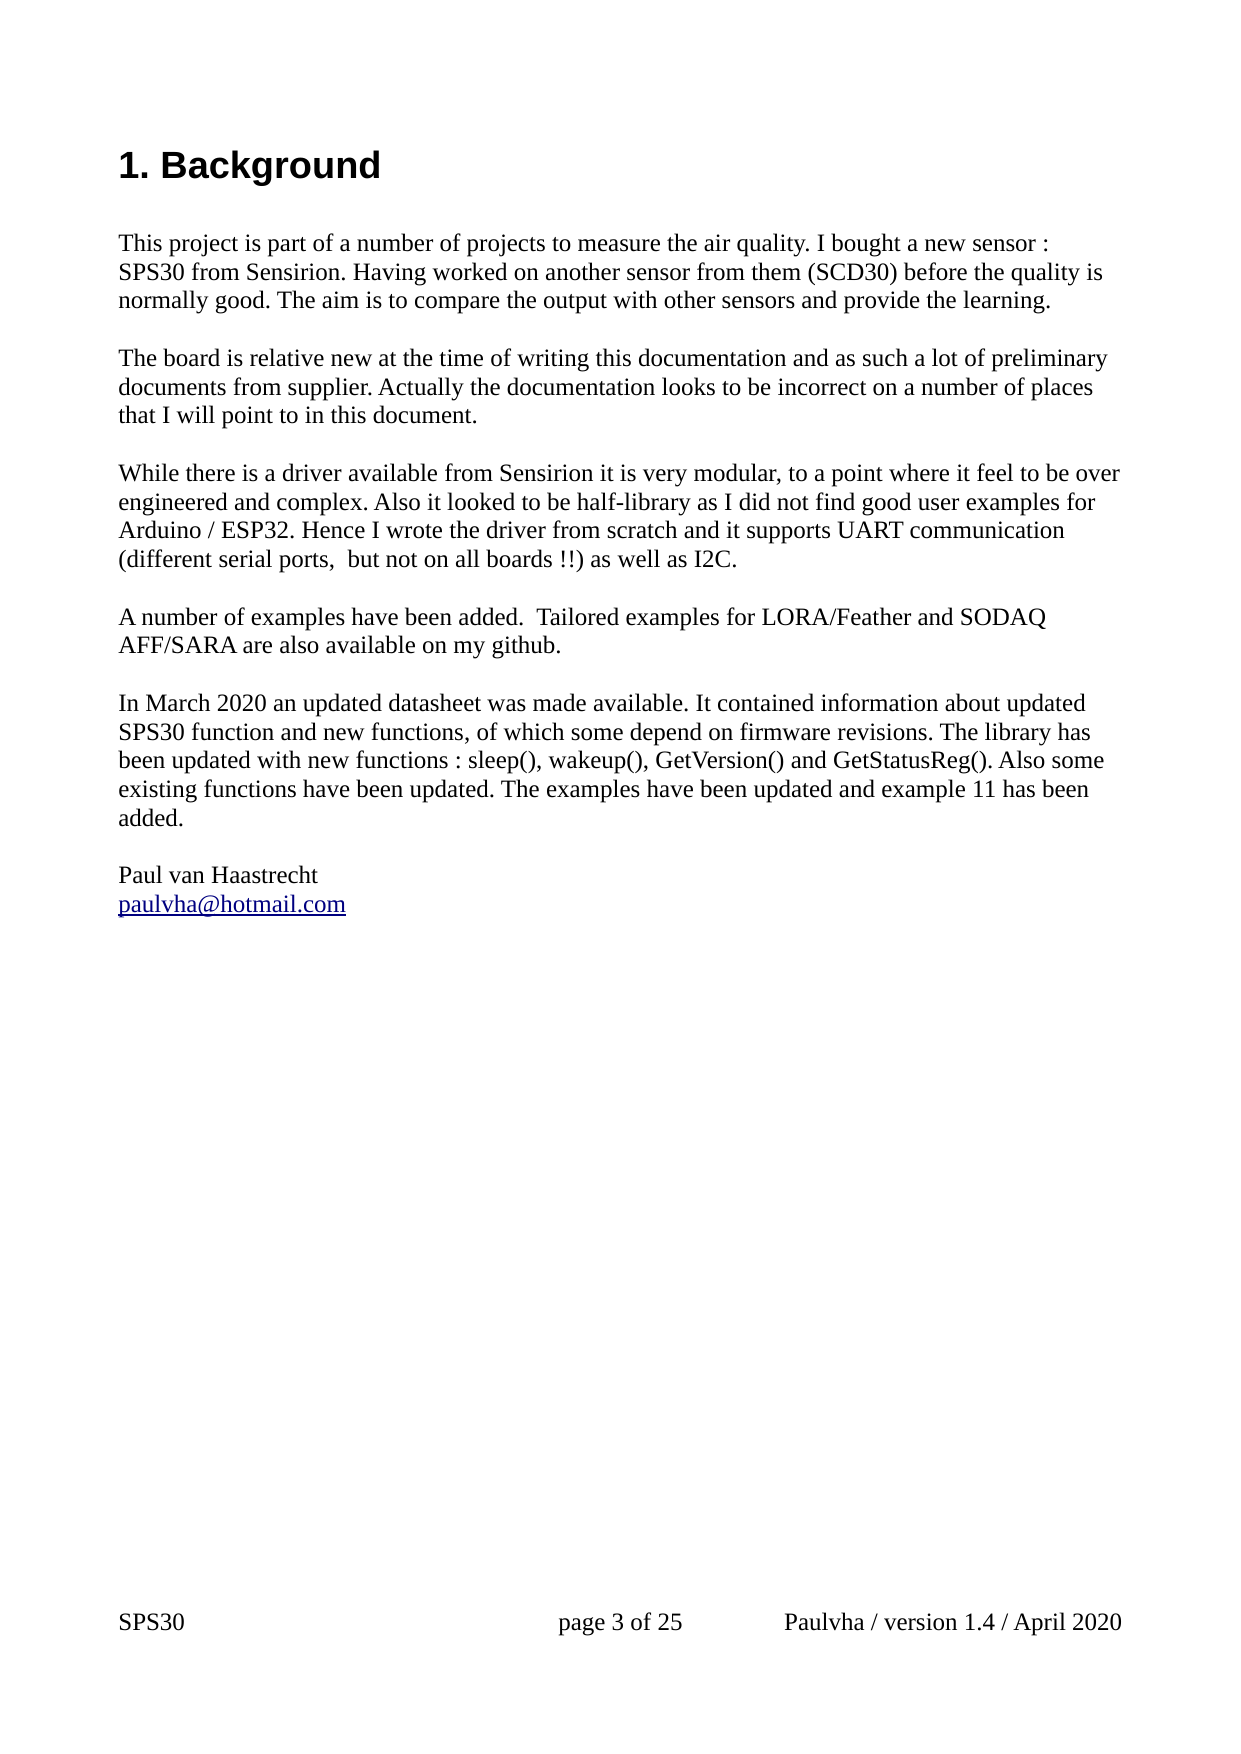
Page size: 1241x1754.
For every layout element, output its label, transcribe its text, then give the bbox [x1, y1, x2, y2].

text This project is part of a number of projects to measure the air quality. I bought a new sensor : SPS30 from Sensirion. Having worked on another sensor from them (SCD30) before the quality is normally good. The aim is to compare the output with other sensors and provide the learning. [118, 228, 1122, 314]
text Paul van Haastrecht [118, 861, 1122, 889]
text In March 2020 an updated datasheet was made available. It contained information about updated SPS30 function and new functions, of which some depend on firmware revisions. The library has been updated with new functions : sleep(), wakeup(), GetVersion() and GetStatusReg(). Also some existing functions have been updated. The examples have been updated and example 11 has been added. [118, 688, 1122, 832]
text paulvha@hotmail.com [118, 889, 1122, 918]
text While there is a driver available from Sensirion it is very modular, to a point where it feel to be over engineered and complex. Also it looked to be half-library as I did not find good user examples for Arduino / ESP32. Hence I wrote the driver from scratch and it supports UART communication (different serial ports, but not on all boards !!) as well as I2C. [118, 458, 1122, 573]
subtitle 1. Background [118, 143, 1122, 187]
text A number of examples have been added. Tailored examples for LORA/Feather and SODAQ AFF/SARA are also available on my github. [118, 602, 1122, 659]
text The board is relative new at the time of writing this documentation and as such a lot of preliminary documents from supplier. Actually the documentation looks to be incorrect on a number of places that I will point to in this document. [118, 343, 1122, 429]
